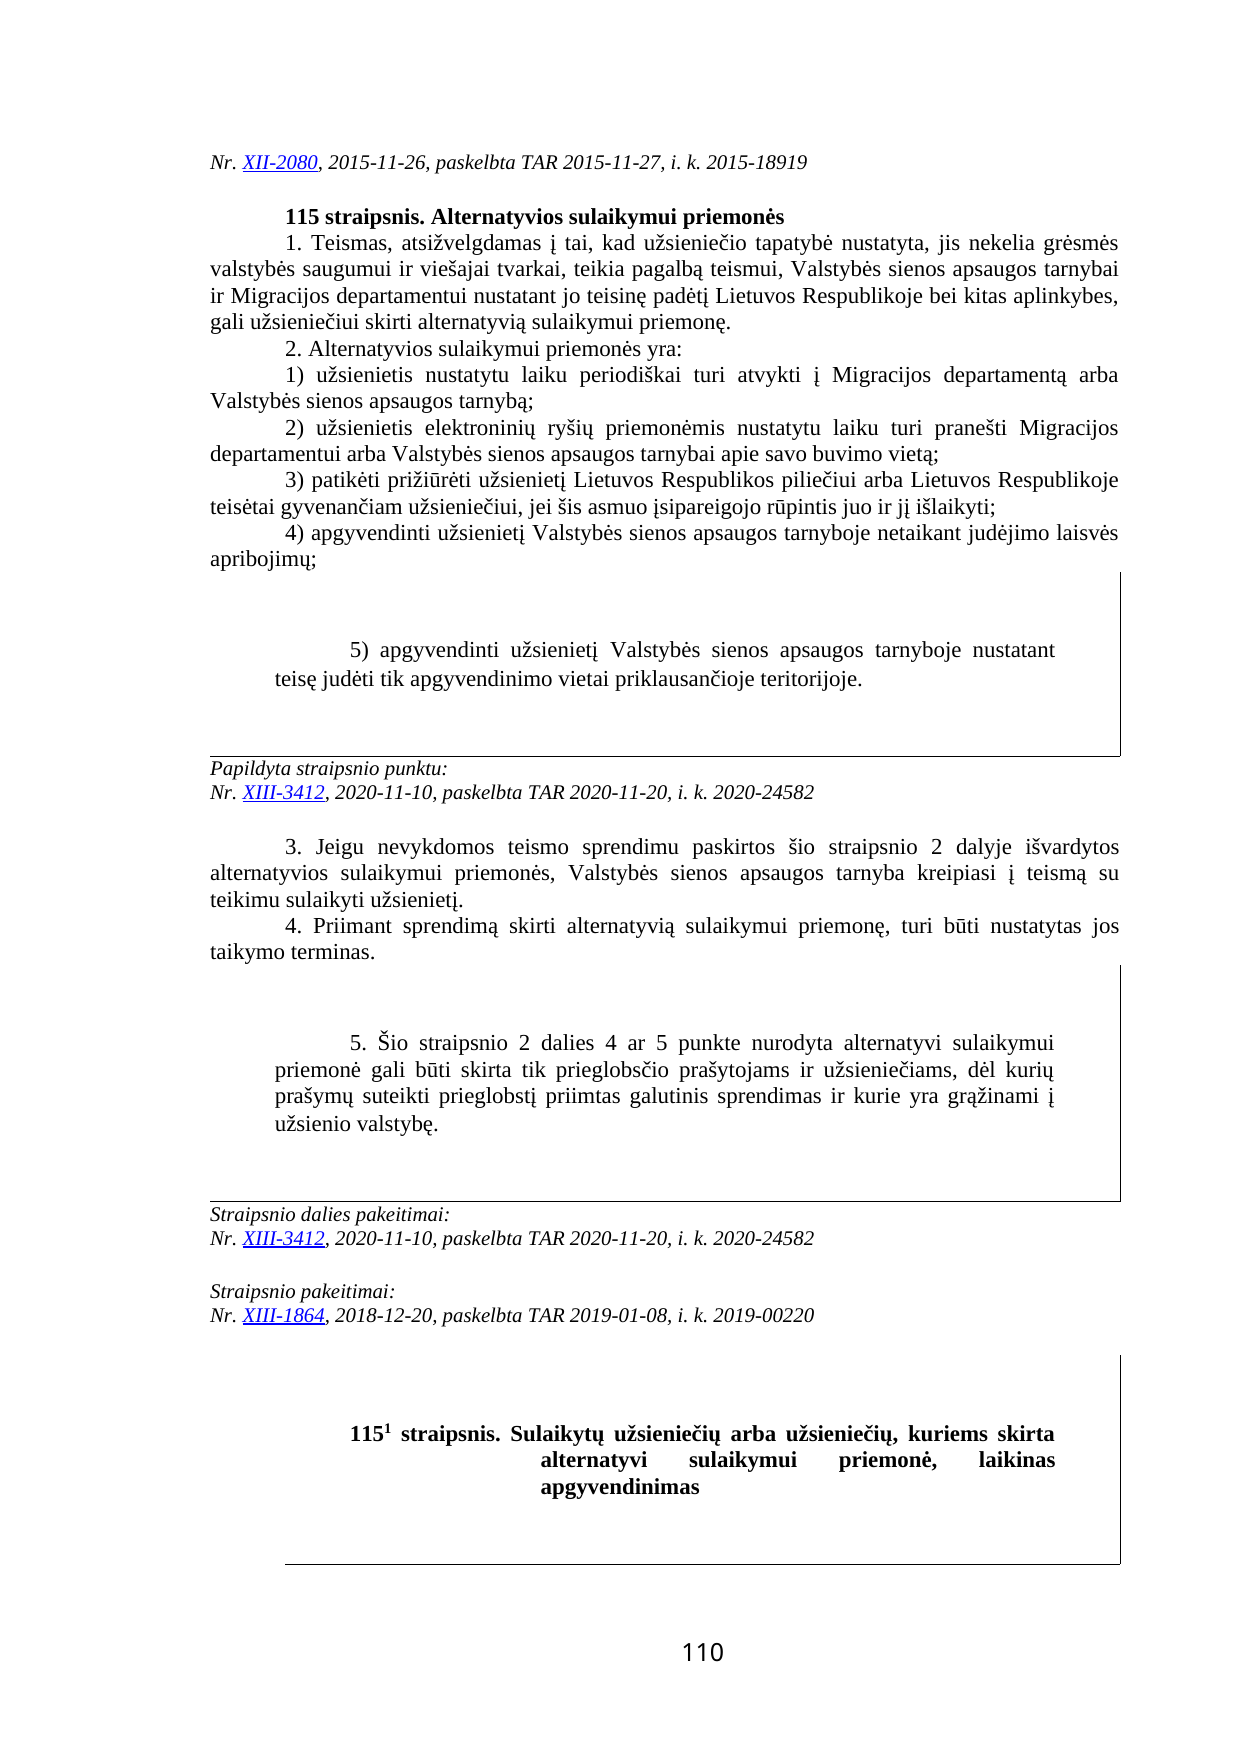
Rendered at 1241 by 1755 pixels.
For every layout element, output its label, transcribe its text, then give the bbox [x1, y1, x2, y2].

text Nr. XIII-3412, 2020-11-10, paskelbta TAR 2020-11-20, i. k. 2020-24582 [210, 1226, 1120, 1250]
text Straipsnio pakeitimai: [210, 1278, 1120, 1303]
text 5. Šio straipsnio 2 dalies 4 ar 5 punkte nurodyta alternatyvi sulaikymui priemonė gali būti skirta tik prieglobsčio prašytojams ir užsieniečiams, dėl kurių prašymų suteikti prieglobstį priimtas galutinis sprendimas ir kurie yra grąžinami į užsienio valstybę. [210, 965, 1120, 1201]
text 1. Teismas, atsižvelgdamas į tai, kad užsieniečio tapatybė nustatyta, jis nekelia grėsmės valstybės saugumui ir viešajai tvarkai, teikia pagalbą teismui, Valstybės sienos apsaugos tarnybai ir Migracijos departamentui nustatant jo teisinę padėtį Lietuvos Respublikoje bei kitas aplinkybes, gali užsieniečiui skirti alternatyvią sulaikymui priemonę. [210, 229, 1120, 334]
text 2) užsienietis elektroninių ryšių priemonėmis nustatytu laiku turi pranešti Migracijos departamentui arba Valstybės sienos apsaugos tarnybai apie savo buvimo vietą; [210, 414, 1120, 466]
text 3. Jeigu nevykdomos teismo sprendimu paskirtos šio straipsnio 2 dalyje išvardytos alternatyvios sulaikymui priemonės, Valstybės sienos apsaugos tarnyba kreipiasi į teismą su teikimu sulaikyti užsienietį. [210, 833, 1120, 912]
text Straipsnio dalies pakeitimai: [210, 1202, 1120, 1226]
text Nr. XIII-3412, 2020-11-10, paskelbta TAR 2020-11-20, i. k. 2020-24582 [210, 780, 1120, 804]
text 1151 straipsnis. Sulaikytų užsieniečių arba užsieniečių, kuriems skirta alternatyvi sulaikymui priemonė, laikinas apgyvendinimas [285, 1355, 1120, 1564]
text 5) apgyvendinti užsienietį Valstybės sienos apsaugos tarnyboje nustatant teisę judėti tik apgyvendinimo vietai priklausančioje teritorijoje. [210, 572, 1120, 756]
text 2. Alternatyvios sulaikymui priemonės yra: [210, 334, 1120, 361]
text 4) apgyvendinti užsienietį Valstybės sienos apsaugos tarnyboje netaikant judėjimo laisvės apribojimų; [210, 519, 1120, 572]
text 4. Priimant sprendimą skirti alternatyvią sulaikymui priemonę, turi būti nustatytas jos taikymo terminas. [210, 912, 1120, 965]
text Nr. XIII-1864, 2018-12-20, paskelbta TAR 2019-01-08, i. k. 2019-00220 [210, 1303, 1120, 1327]
text 115 straipsnis. Alternatyvios sulaikymui priemonės [210, 203, 1120, 229]
text Papildyta straipsnio punktu: [210, 756, 1120, 780]
text 3) patikėti prižiūrėti užsienietį Lietuvos Respublikos piliečiui arba Lietuvos Respublikoje teisėtai gyvenančiam užsieniečiui, jei šis asmuo įsipareigojo rūpintis juo ir jį išlaikyti; [210, 466, 1120, 519]
text 1) užsienietis nustatytu laiku periodiškai turi atvykti į Migracijos departamentą arba Valstybės sienos apsaugos tarnybą; [210, 361, 1120, 414]
text Nr. XII-2080, 2015-11-26, paskelbta TAR 2015-11-27, i. k. 2015-18919 [210, 150, 1120, 174]
